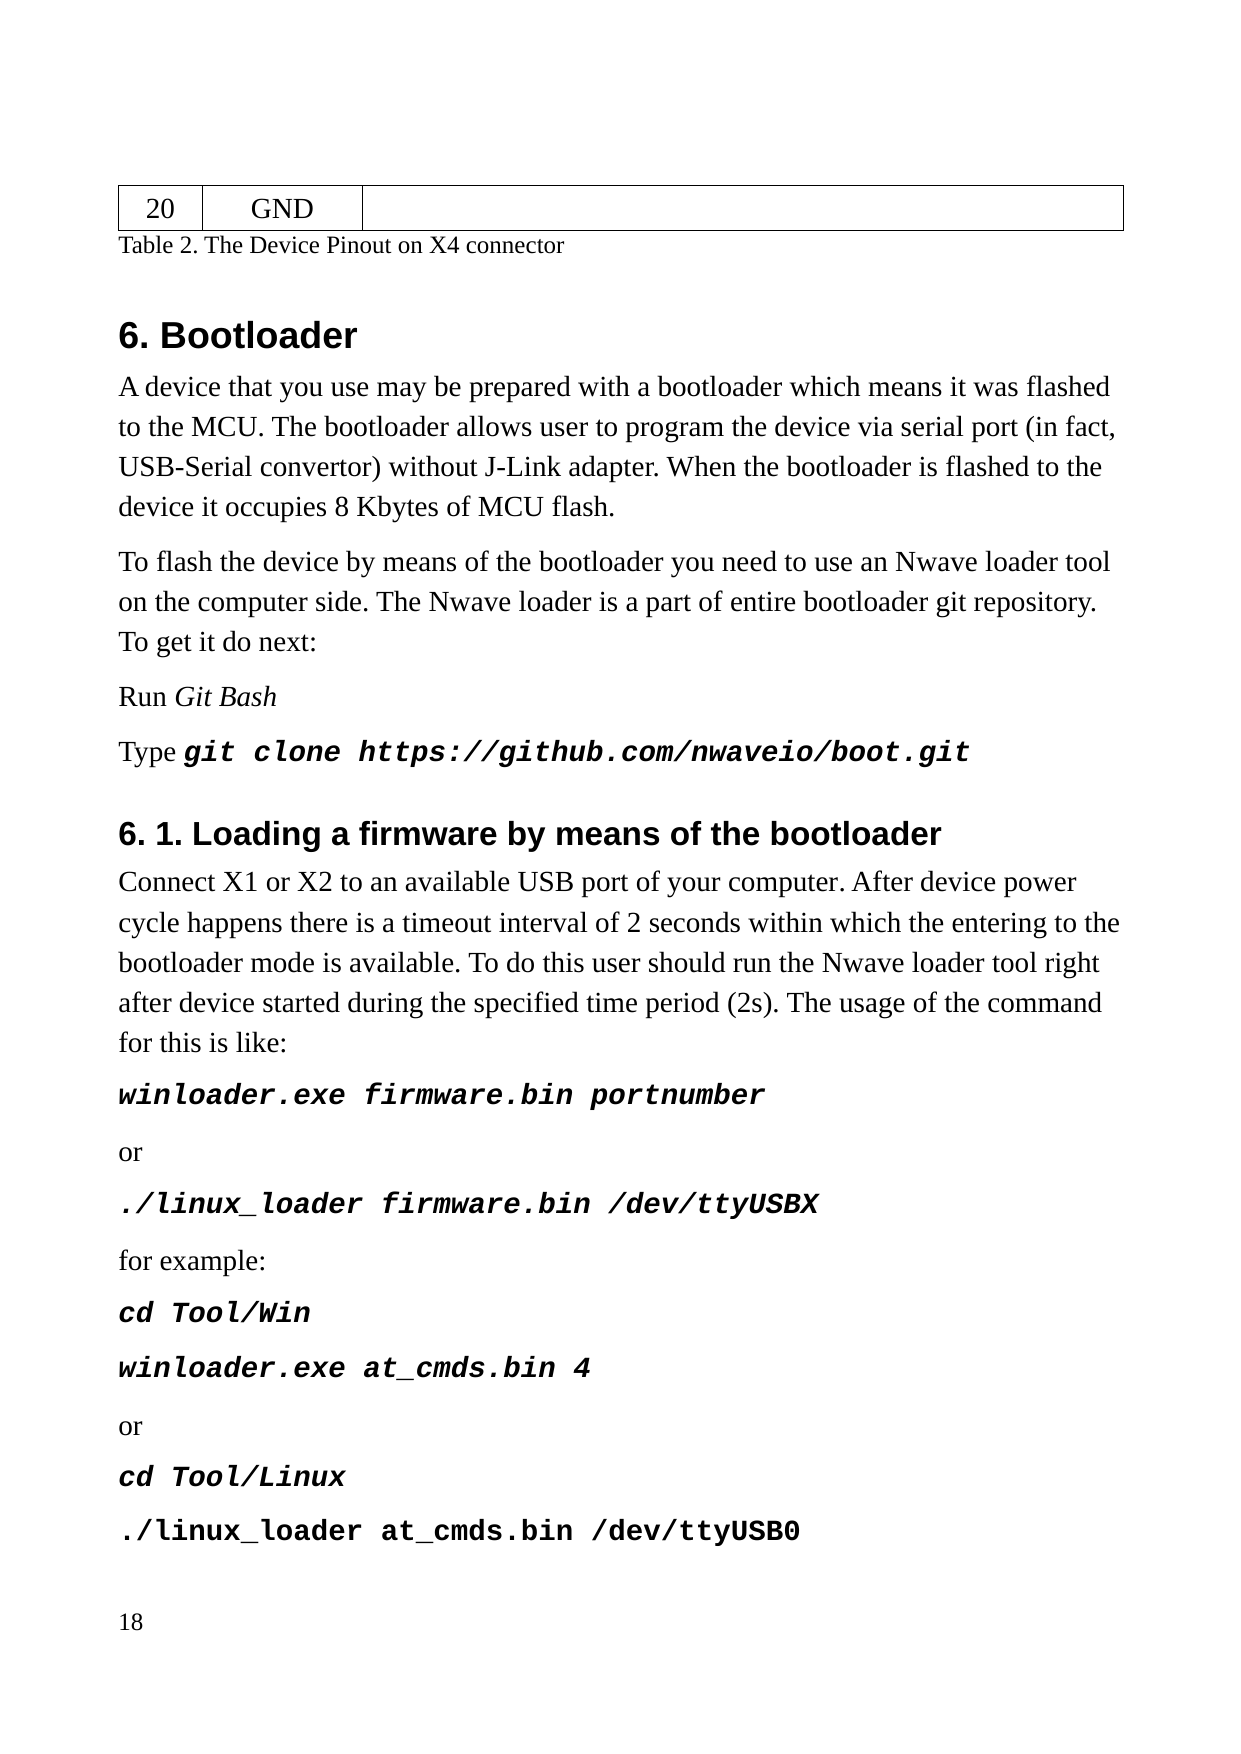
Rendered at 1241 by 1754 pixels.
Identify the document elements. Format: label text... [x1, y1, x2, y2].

text To flash the device by means of the bootloader you need to use an Nwave loader tool on the computer side. The Nwave loader is a part of entire bootloader git repository. To get it do next: [118, 544, 1122, 658]
text Run Git Bash [118, 679, 1122, 713]
text for example: [118, 1243, 1122, 1277]
text cd Tool/Linux [118, 1462, 1122, 1495]
subtitle 6. 1. Loading a firmware by means of the bootloader [118, 813, 1122, 852]
text ./linux_loader firmware.bin /dev/ttyUSBX [118, 1189, 1122, 1222]
list Table 2. The Device Pinout on X4 connector [118, 231, 1122, 259]
table_cell [363, 186, 1123, 230]
subtitle 6. Bootloader [118, 313, 1122, 356]
table_cell GND [203, 186, 362, 230]
text A device that you use may be prepared with a bootloader which means it was flashed to the MCU. The bootloader allows user to program the device via serial port (in fact, USB-Serial convertor) without J-Link adapter. When the bootloader is flashed to the device it occupies 8 Kbytes of MCU flash. [118, 369, 1122, 523]
text or [118, 1408, 1122, 1441]
text Connect X1 or X2 to an available USB port of your computer. After device power cycle happens there is a timeout interval of 2 seconds within which the entering to the bootloader mode is available. To do this user should run the Nwave loader tool right after device started during the specified time period (2s). The usage of the command for this is like: [118, 864, 1122, 1059]
table_cell 20 [119, 186, 202, 230]
text ./linux_loader at_cmds.bin /dev/ttyUSB0 [118, 1517, 1122, 1549]
text Type git clone https://github.com/nwaveio/boot.git [118, 734, 1122, 770]
text winloader.exe firmware.bin portnumber [118, 1080, 1122, 1113]
text or [118, 1134, 1122, 1168]
text cd Tool/Win [118, 1298, 1122, 1331]
text winloader.exe at_cmds.bin 4 [118, 1353, 1122, 1386]
